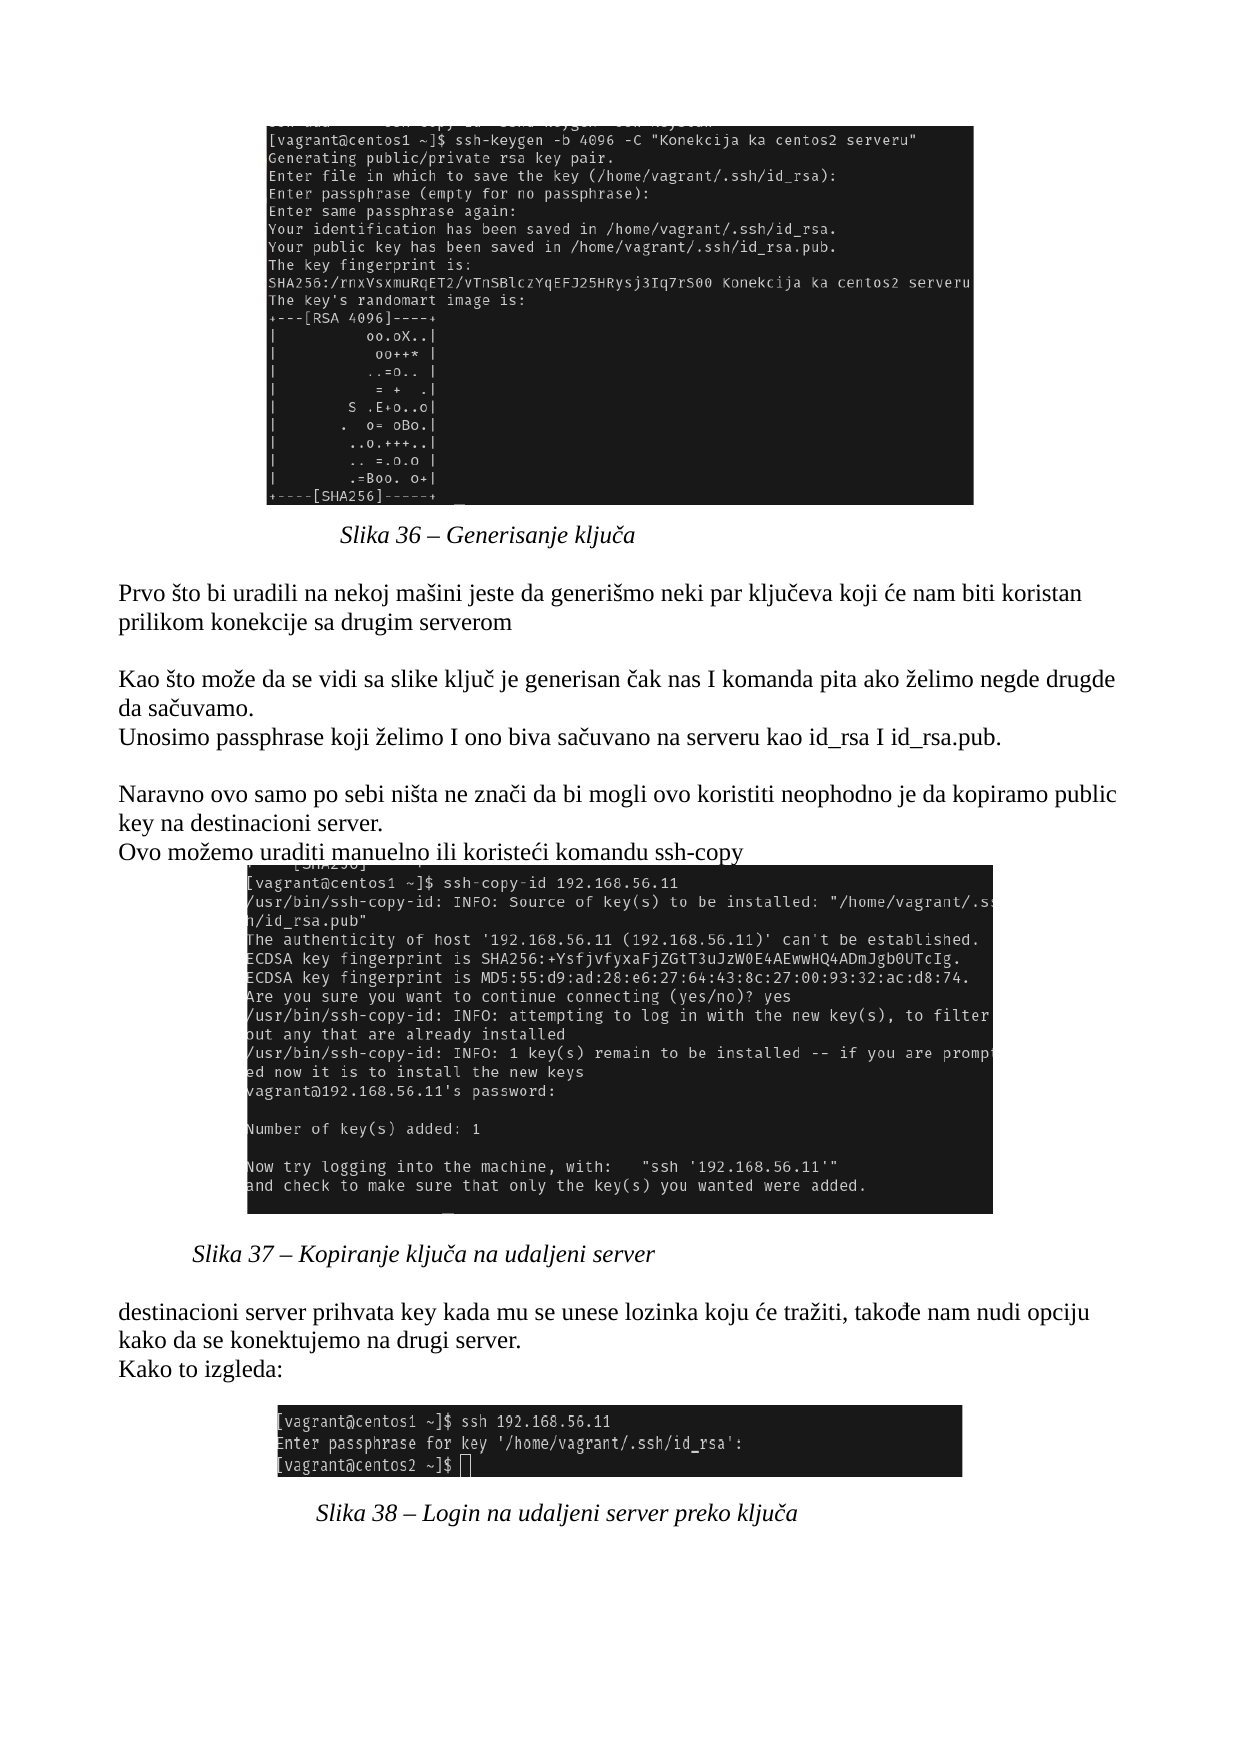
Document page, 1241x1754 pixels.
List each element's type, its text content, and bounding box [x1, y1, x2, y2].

text Slika 36 – Generisanje ključa [118, 492, 1122, 549]
picture [266, 126, 974, 505]
text Slika 38 – Login na udaljeni server preko ključa [118, 1498, 1122, 1556]
picture [247, 865, 993, 1214]
text Kako to izgleda: [118, 1354, 1122, 1383]
text Ovo možemo uraditi manuelno ili koristeći komandu ssh-copy [118, 837, 1122, 866]
text Unosimo passphrase koji želimo I ono biva sačuvano na serveru kao id_rsa I id_rsa.pub. [118, 722, 1122, 751]
picture [277, 1405, 963, 1477]
text Kao što može da se vidi sa slike ključ je generisan čak nas I komanda pita ako želimo negde drugde da sačuvamo. [118, 664, 1122, 722]
text destinacioni server prihvata key kada mu se unese lozinka koju će tražiti, takođe nam nudi opciju kako da se konektujemo na drugi server. [118, 1297, 1122, 1354]
text Prvo što bi uradili na nekoj mašini jeste da generišmo neki par ključeva koji će nam biti koristan prilikom konekcije sa drugim serverom [118, 578, 1122, 636]
text Naravno ovo samo po sebi ništa ne znači da bi mogli ovo koristiti neophodno je da kopiramo public key na destinacioni server. [118, 779, 1122, 837]
text Slika 37 – Kopiranje ključa na udaljeni server [118, 1211, 1122, 1268]
